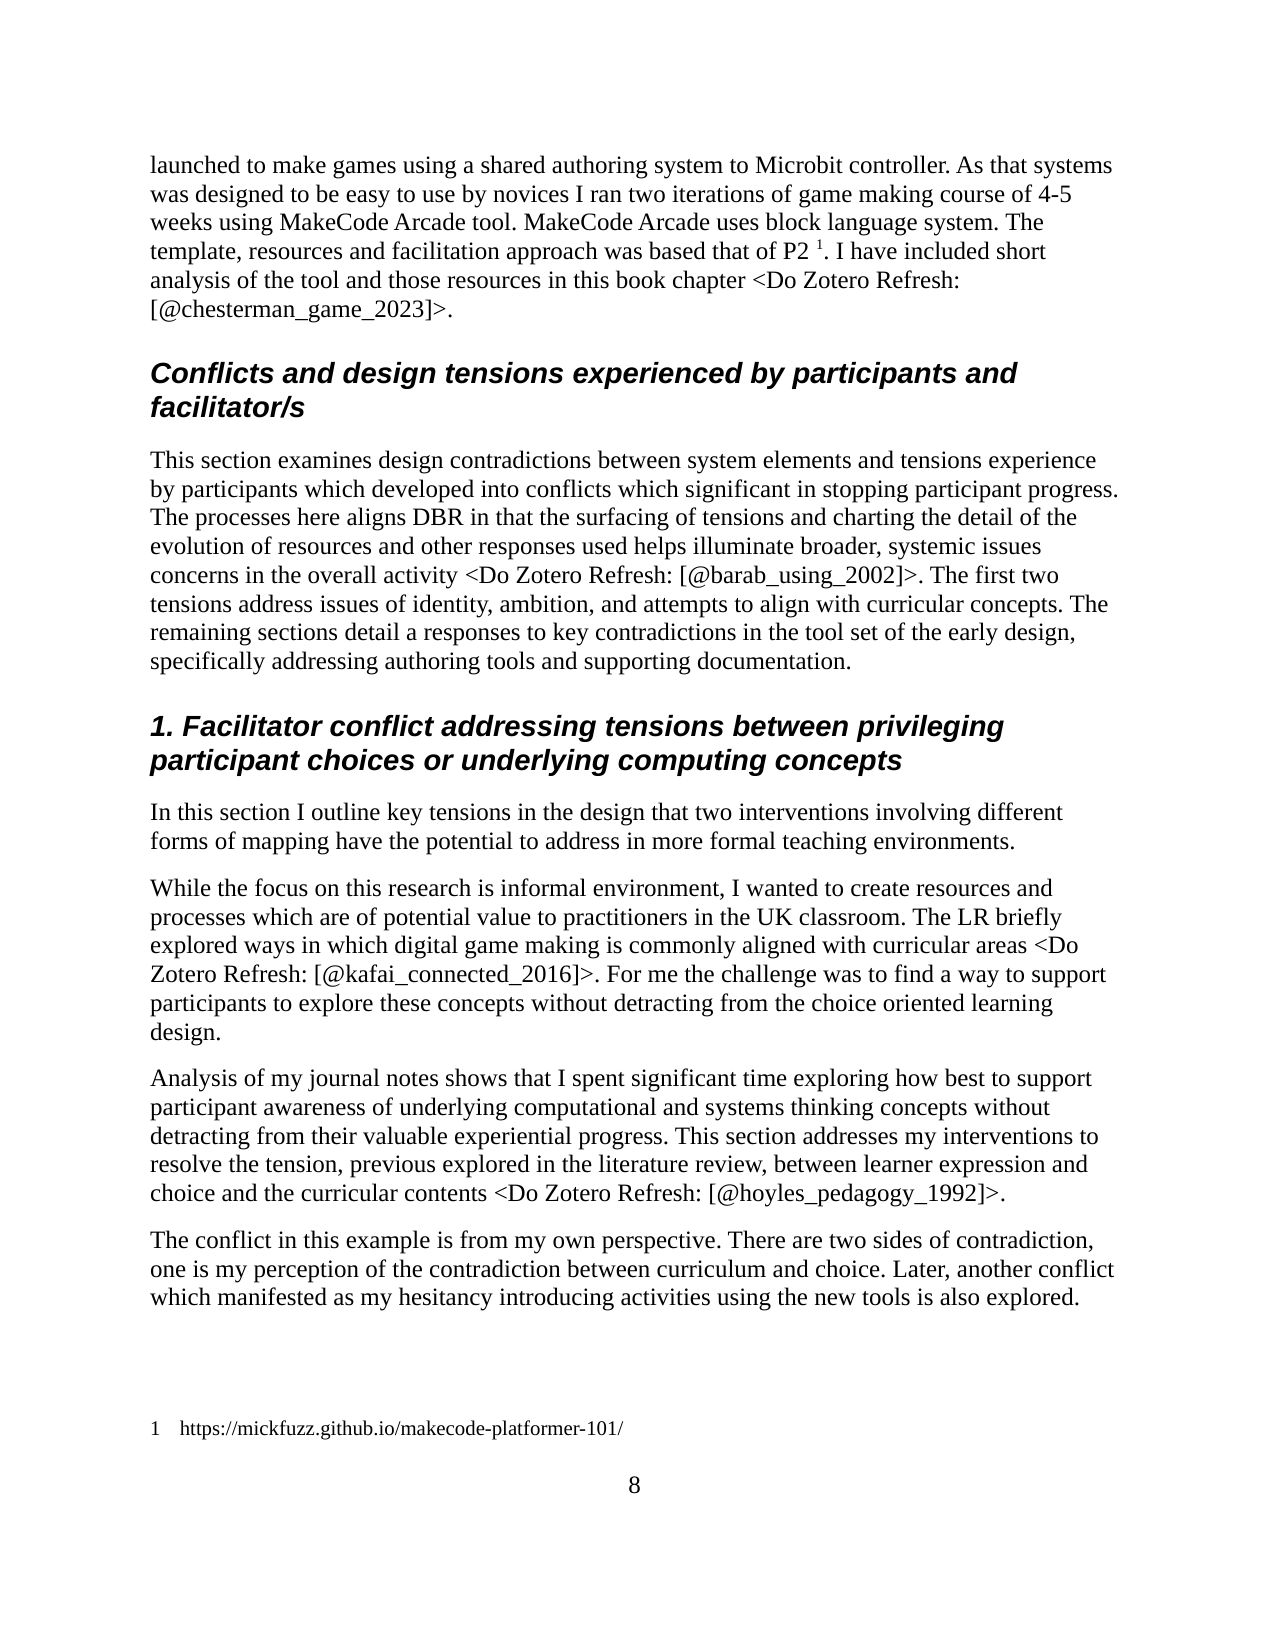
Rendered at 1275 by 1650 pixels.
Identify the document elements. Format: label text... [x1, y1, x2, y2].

text This section examines design contradictions between system elements and tensions experience by participants which developed into conflicts which significant in stopping participant progress. The processes here aligns DBR in that the surfacing of tensions and charting the detail of the evolution of resources and other responses used helps illuminate broader, systemic issues concerns in the overall activity <Do Zotero Refresh: [@barab_using_2002]>. The first two tensions address issues of identity, ambition, and attempts to align with curricular concepts. The remaining sections detail a responses to key contradictions in the tool set of the early design, specifically addressing authoring tools and supporting documentation. [150, 445, 1125, 675]
text https://mickfuzz.github.io/makecode-platformer-101/ [150, 1416, 1125, 1440]
subtitle Conflicts and design tensions experienced by participants and facilitator/s [150, 356, 1125, 423]
text While the focus on this research is informal environment, I wanted to create resources and processes which are of potential value to practitioners in the UK classroom. The LR briefly explored ways in which digital game making is commonly aligned with curricular areas <Do Zotero Refresh: [@kafai_connected_2016]>. For me the challenge was to find a way to support participants to explore these concepts without detracting from the choice oriented learning design. [150, 873, 1125, 1045]
subtitle 1. Facilitator conflict addressing tensions between privileging participant choices or underlying computing concepts [150, 709, 1125, 776]
text Analysis of my journal notes shows that I spent significant time exploring how best to support participant awareness of underlying computational and systems thinking concepts without detracting from their valuable experiential progress. This section addresses my interventions to resolve the tension, previous explored in the literature review, between learner expression and choice and the curricular contents <Do Zotero Refresh: [@hoyles_pedagogy_1992]>. [150, 1063, 1125, 1207]
text launched to make games using a shared authoring system to Microbit controller. As that systems was designed to be easy to use by novices I ran two iterations of game making course of 4-5 weeks using MakeCode Arcade tool. MakeCode Arcade uses block language system. The template, resources and facilitation approach was based that of P2 . I have included short analysis of the tool and those resources in this book chapter <Do Zotero Refresh: [@chesterman_game_2023]>. [150, 150, 1125, 322]
text In this section I outline key tensions in the design that two interventions involving different forms of mapping have the potential to address in more formal teaching environments. [150, 797, 1125, 855]
text The conflict in this example is from my own perspective. There are two sides of contradiction, one is my perception of the contradiction between curriculum and choice. Later, another conflict which manifested as my hesitancy introducing activities using the new tools is also explored. [150, 1225, 1125, 1311]
